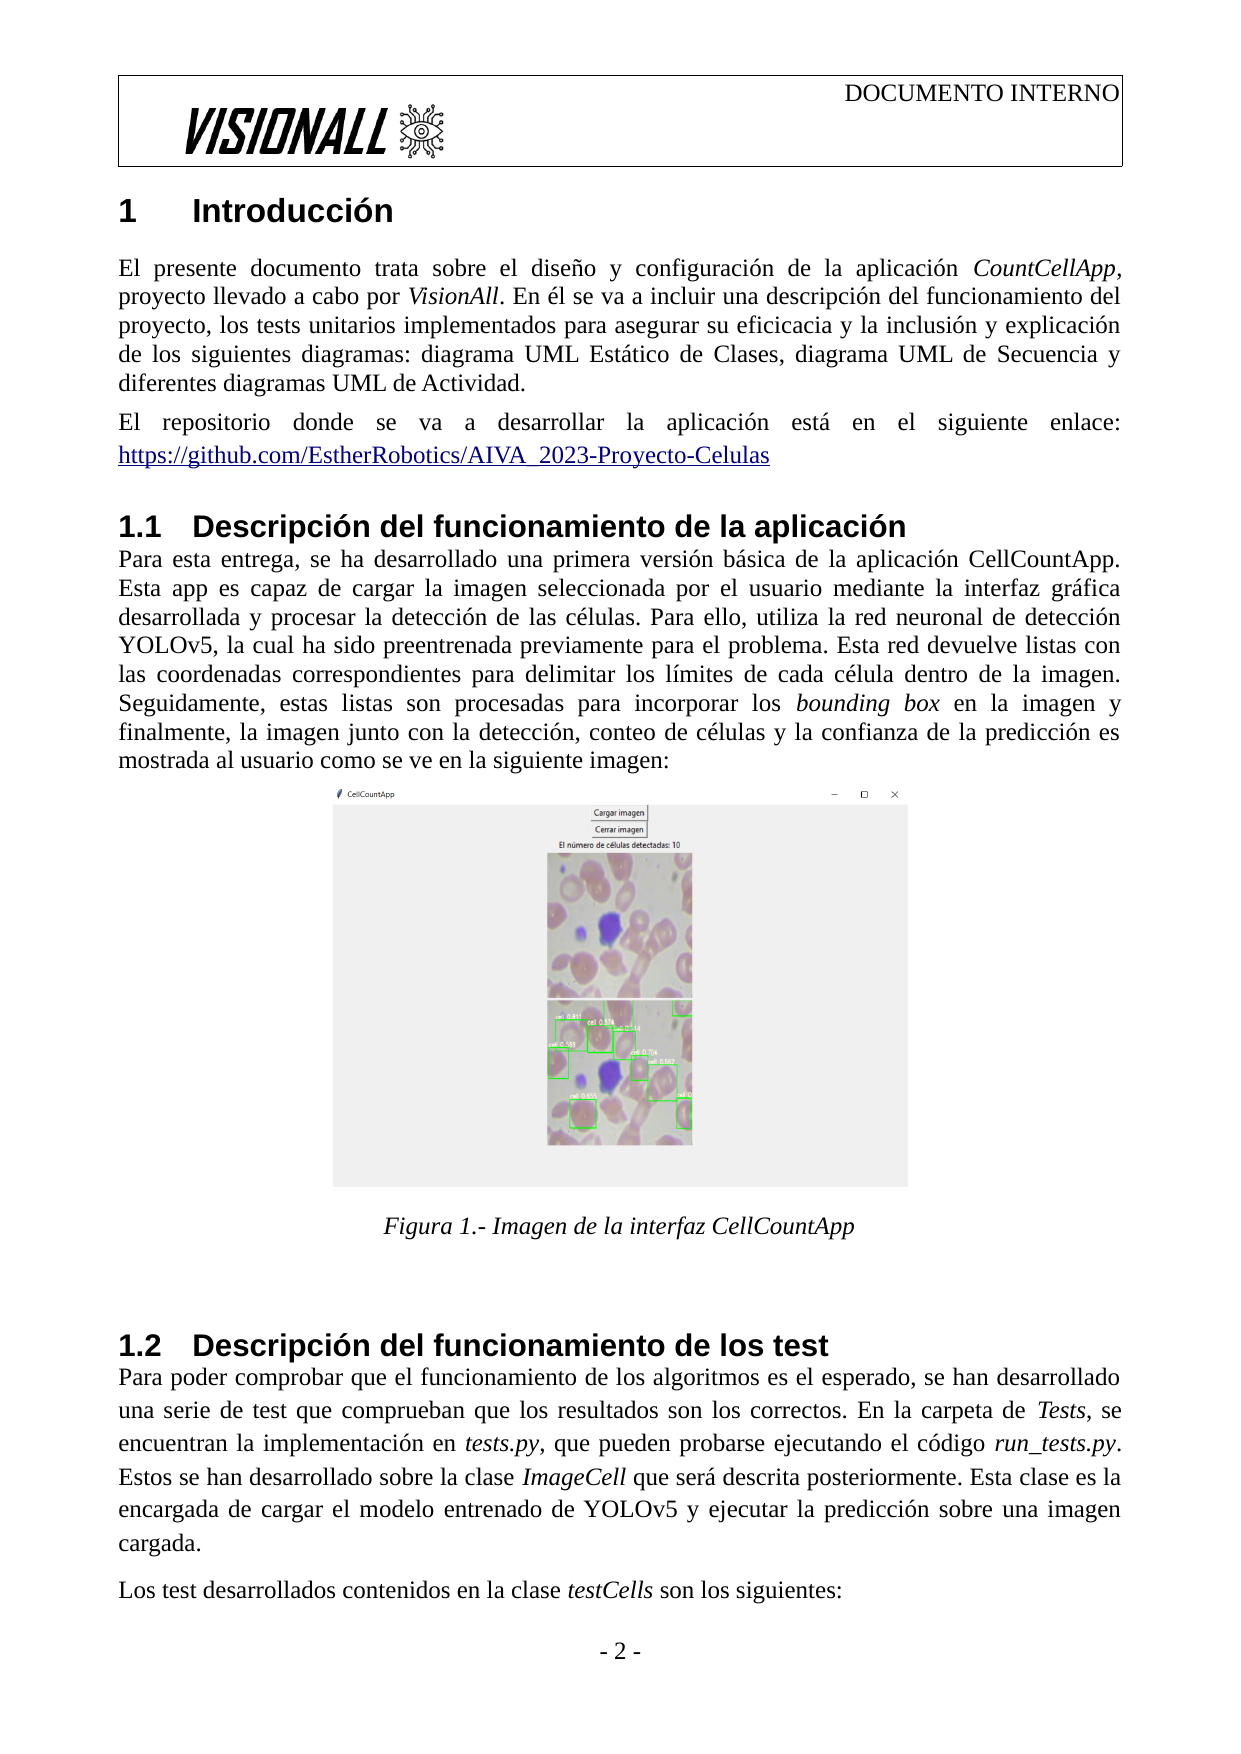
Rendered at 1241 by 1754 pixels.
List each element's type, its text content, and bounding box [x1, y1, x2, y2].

text El repositorio donde se va a desarrollar la aplicación está en el siguiente enlace: https://github.com/EstherRobotics/AIVA_2023-Proyecto-Celulas [118, 407, 1122, 469]
subtitle Descripción del funcionamiento de los test [118, 1327, 1122, 1362]
text Figura 1.- Imagen de la interfaz CellCountApp [118, 1211, 1122, 1239]
subtitle Descripción del funcionamiento de la aplicación [118, 508, 1122, 544]
text Para poder comprobar que el funcionamiento de los algoritmos es el esperado, se han desarrollado una serie de test que comprueban que los resultados son los correctos. En la carpeta de Tests, se encuentran la implementación en tests.py, que pueden probarse ejecutando el código run_tests.py. Estos se han desarrollado sobre la clase ImageCell que será descrita posteriormente. Esta clase es la encargada de cargar el modelo entrenado de YOLOv5 y ejecutar la predicción sobre una imagen cargada. [118, 1362, 1122, 1556]
text Los test desarrollados contenidos en la clase testCells son los siguientes: [118, 1575, 1122, 1604]
subtitle Introducción [118, 191, 1122, 230]
text Para esta entrega, se ha desarrollado una primera versión básica de la aplicación CellCountApp. Esta app es capaz de cargar la imagen seleccionada por el usuario mediante la interfaz gráfica desarrollada y procesar la detección de las células. Para ello, utiliza la red neuronal de detección YOLOv5, la cual ha sido preentrenada previamente para el problema. Esta red devuelve listas con las coordenadas correspondientes para delimitar los límites de cada célula dentro de la imagen. Seguidamente, estas listas son procesadas para incorporar los bounding box en la imagen y finalmente, la imagen junto con la detección, conteo de células y la confianza de la predicción es mostrada al usuario como se ve en la siguiente imagen: [118, 544, 1122, 774]
text El presente documento trata sobre el diseño y configuración de la aplicación CountCellApp, proyecto llevado a cabo por VisionAll. En él se va a incluir una descripción del funcionamiento del proyecto, los tests unitarios implementados para asegurar su eficicacia y la inclusión y explicación de los siguientes diagramas: diagrama UML Estático de Clases, diagrama UML de Secuencia y diferentes diagramas UML de Actividad. [118, 253, 1122, 396]
